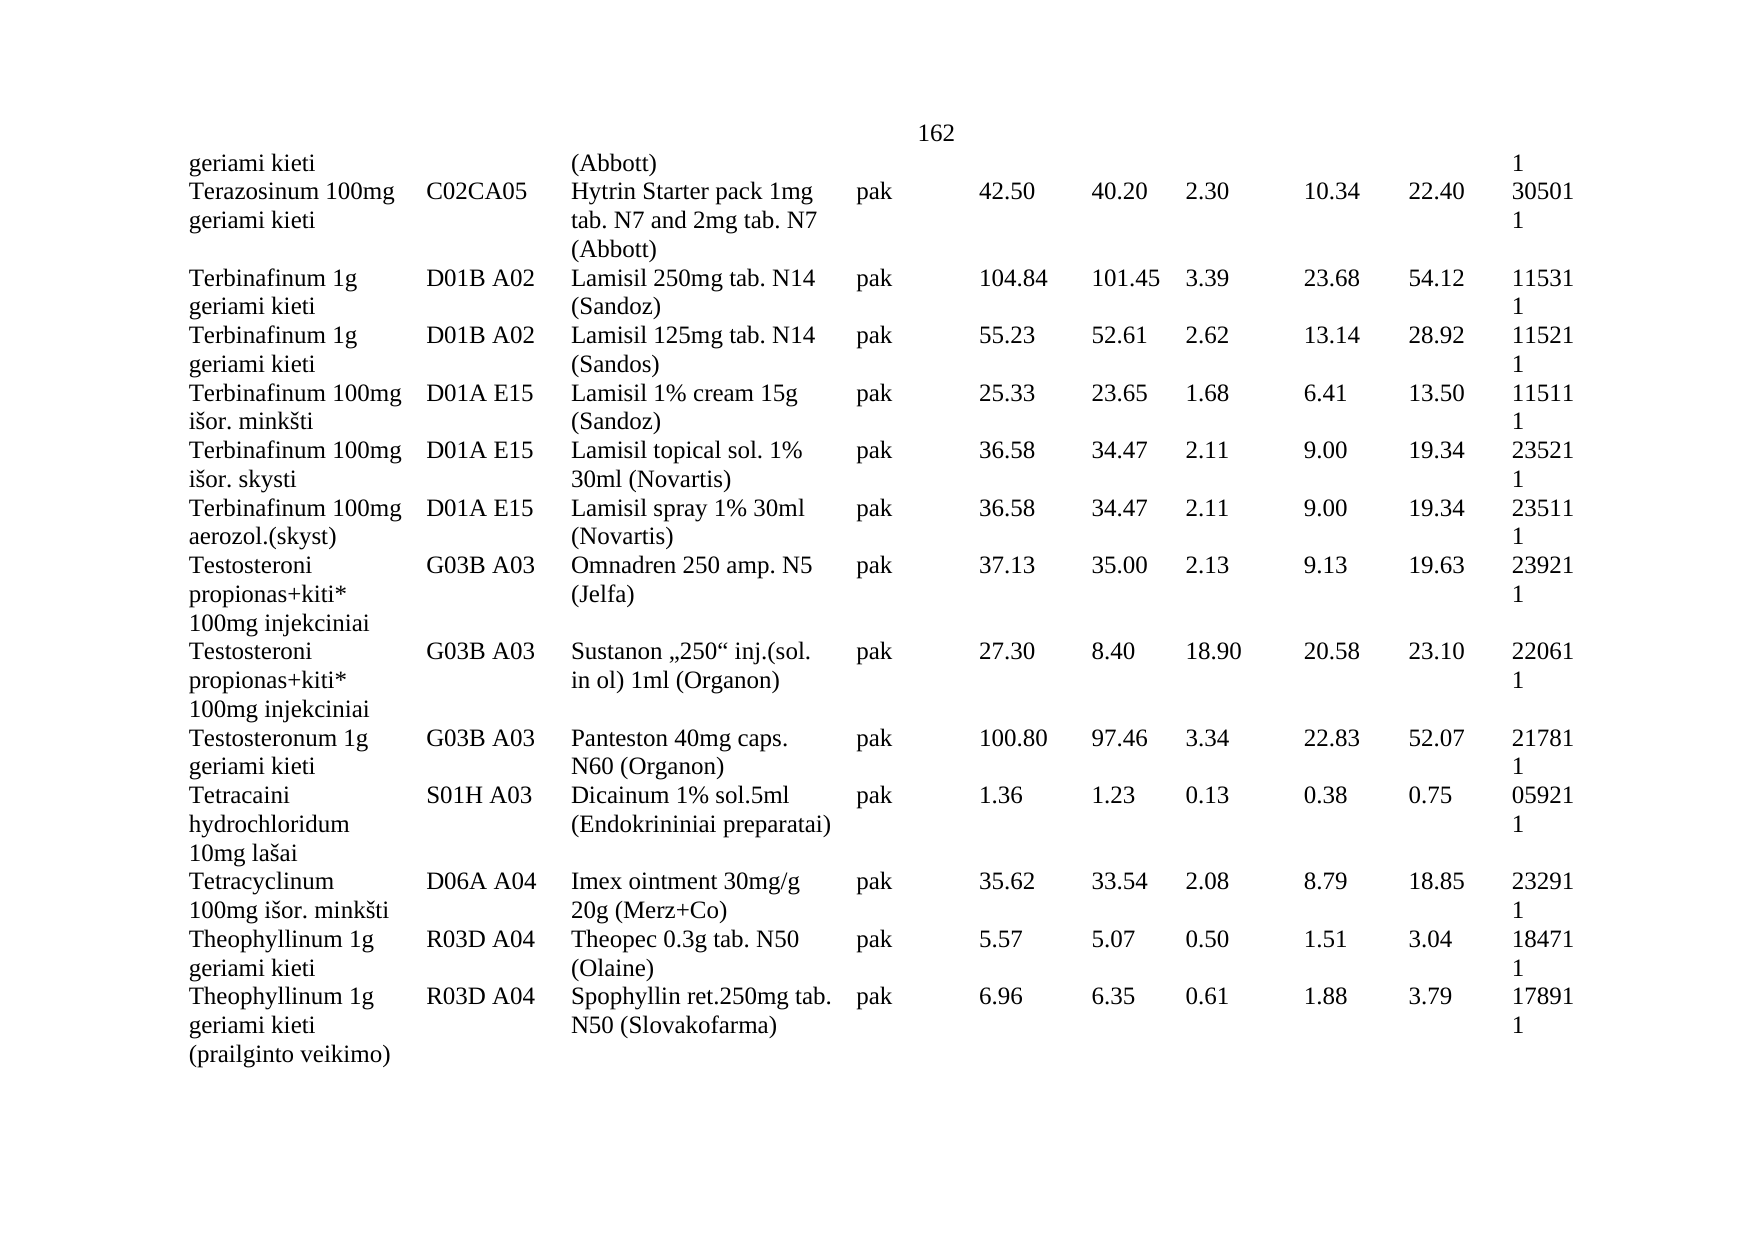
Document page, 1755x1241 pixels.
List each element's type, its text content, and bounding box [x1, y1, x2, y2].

table_cell 2.11 [1174, 435, 1292, 493]
table_cell 54.12 [1397, 263, 1500, 320]
table_cell 33.54 [1080, 866, 1174, 924]
table_cell [1293, 148, 1397, 176]
table_cell 0.50 [1174, 924, 1292, 981]
table_cell 104.84 [968, 263, 1080, 320]
table_cell Terbinafinum 1g geriami kieti [177, 320, 415, 378]
table_cell 18.85 [1397, 866, 1500, 924]
table_cell 220611 [1500, 636, 1595, 723]
table_cell 101.45 [1080, 263, 1174, 320]
table_cell Testosteronum 1g geriami kieti [177, 723, 415, 780]
table_cell Panteston 40mg caps. N60 (Organon) [560, 723, 845, 780]
table_cell Testosteroni propionas+kiti* 100mg injekciniai [177, 636, 415, 723]
table_cell 1.23 [1080, 780, 1174, 866]
table_cell Lamisil 250mg tab. N14 (Sandoz) [560, 263, 845, 320]
table_cell pak [845, 320, 968, 378]
table_cell Lamisil 125mg tab. N14 (Sandos) [560, 320, 845, 378]
table_cell 9.00 [1293, 493, 1397, 550]
table_cell 52.61 [1080, 320, 1174, 378]
table_cell 1 [1500, 148, 1595, 176]
table_cell 0.38 [1293, 780, 1397, 866]
table_cell Testosteroni propionas+kiti* 100mg injekciniai [177, 550, 415, 636]
table_cell pak [845, 493, 968, 550]
table_cell Terbinafinum 100mg išor. minkšti [177, 378, 415, 435]
table_cell 8.40 [1080, 636, 1174, 723]
table_cell 5.07 [1080, 924, 1174, 981]
table_cell [415, 148, 559, 176]
table_cell 22.40 [1397, 176, 1500, 263]
table_cell (Abbott) [560, 148, 845, 176]
table_cell Terbinafinum 100mg aerozol.(skyst) [177, 493, 415, 550]
table_cell [1174, 148, 1292, 176]
table_cell 19.34 [1397, 435, 1500, 493]
table_cell 5.57 [968, 924, 1080, 981]
table_cell 9.13 [1293, 550, 1397, 636]
table_cell 18.90 [1174, 636, 1292, 723]
table_cell 217811 [1500, 723, 1595, 780]
table_cell D06A A04 [415, 866, 559, 924]
table_cell R03D A04 [415, 924, 559, 981]
table_cell Terbinafinum 1g geriami kieti [177, 263, 415, 320]
table_cell 3.39 [1174, 263, 1292, 320]
table_cell 115211 [1500, 320, 1595, 378]
table_cell Omnadren 250 amp. N5 (Jelfa) [560, 550, 845, 636]
table_cell D01B A02 [415, 320, 559, 378]
table_cell [1397, 148, 1500, 176]
table_cell 20.58 [1293, 636, 1397, 723]
table_cell 42.50 [968, 176, 1080, 263]
table_cell 35.00 [1080, 550, 1174, 636]
table_cell pak [845, 550, 968, 636]
table_cell 0.13 [1174, 780, 1292, 866]
table_cell 97.46 [1080, 723, 1174, 780]
table_cell 8.79 [1293, 866, 1397, 924]
table_cell D01A E15 [415, 493, 559, 550]
table_cell pak [845, 435, 968, 493]
table_cell pak [845, 866, 968, 924]
table_cell 235111 [1500, 493, 1595, 550]
table_cell 1.88 [1293, 981, 1397, 1068]
table_cell D01A E15 [415, 435, 559, 493]
table_cell 23.65 [1080, 378, 1174, 435]
table_cell 37.13 [968, 550, 1080, 636]
table_cell 2.08 [1174, 866, 1292, 924]
table_cell 19.34 [1397, 493, 1500, 550]
table_cell 9.00 [1293, 435, 1397, 493]
table_cell 1.51 [1293, 924, 1397, 981]
table_cell Terbinafinum 100mg išor. skysti [177, 435, 415, 493]
table_cell 23.10 [1397, 636, 1500, 723]
table_cell pak [845, 263, 968, 320]
table_cell 6.35 [1080, 981, 1174, 1068]
table_cell 3.34 [1174, 723, 1292, 780]
table_cell C02CA05 [415, 176, 559, 263]
table_cell 2.30 [1174, 176, 1292, 263]
table_cell 2.11 [1174, 493, 1292, 550]
table_cell R03D A04 [415, 981, 559, 1068]
table_cell Theophyllinum 1g geriami kieti [177, 924, 415, 981]
table_cell Hytrin Starter pack 1mg tab. N7 and 2mg tab. N7 (Abbott) [560, 176, 845, 263]
table_cell G03B A03 [415, 636, 559, 723]
table_cell Tetracyclinum 100mg išor. minkšti [177, 866, 415, 924]
table_cell 13.50 [1397, 378, 1500, 435]
table_cell 1.68 [1174, 378, 1292, 435]
table_cell 6.41 [1293, 378, 1397, 435]
table_cell Terazosinum 100mg geriami kieti [177, 176, 415, 263]
table_cell pak [845, 723, 968, 780]
table_cell Sustanon „250“ inj.(sol. in ol) 1ml (Organon) [560, 636, 845, 723]
table_cell 19.63 [1397, 550, 1500, 636]
table_cell 34.47 [1080, 493, 1174, 550]
table_cell 178911 [1500, 981, 1595, 1068]
table_cell 6.96 [968, 981, 1080, 1068]
table_cell D01B A02 [415, 263, 559, 320]
table_cell G03B A03 [415, 723, 559, 780]
table_cell 0.75 [1397, 780, 1500, 866]
table_cell [845, 148, 968, 176]
table_cell 235211 [1500, 435, 1595, 493]
table_cell 22.83 [1293, 723, 1397, 780]
table_cell Tetracaini hydrochloridum 10mg lašai [177, 780, 415, 866]
table_cell Lamisil 1% cream 15g (Sandoz) [560, 378, 845, 435]
table_cell 40.20 [1080, 176, 1174, 263]
table_cell Spophyllin ret.250mg tab. N50 (Slovakofarma) [560, 981, 845, 1068]
table_cell 239211 [1500, 550, 1595, 636]
table_cell Theopec 0.3g tab. N50 (Olaine) [560, 924, 845, 981]
table_cell 28.92 [1397, 320, 1500, 378]
table_cell 2.13 [1174, 550, 1292, 636]
table_cell S01H A03 [415, 780, 559, 866]
table_cell 35.62 [968, 866, 1080, 924]
table_cell 2.62 [1174, 320, 1292, 378]
table_cell 115111 [1500, 378, 1595, 435]
table_cell 232911 [1500, 866, 1595, 924]
table_cell Theophyllinum 1g geriami kieti (prailginto veikimo) [177, 981, 415, 1068]
table_cell 34.47 [1080, 435, 1174, 493]
table_cell pak [845, 378, 968, 435]
table_cell 10.34 [1293, 176, 1397, 263]
table_cell 25.33 [968, 378, 1080, 435]
table_cell 3.04 [1397, 924, 1500, 981]
table_cell 100.80 [968, 723, 1080, 780]
table_cell [968, 148, 1080, 176]
table_cell 059211 [1500, 780, 1595, 866]
table_cell 36.58 [968, 435, 1080, 493]
table_cell 0.61 [1174, 981, 1292, 1068]
table_cell 115311 [1500, 263, 1595, 320]
table_cell G03B A03 [415, 550, 559, 636]
table_cell 305011 [1500, 176, 1595, 263]
table_cell 13.14 [1293, 320, 1397, 378]
table_cell Dicainum 1% sol.5ml (Endokrininiai preparatai) [560, 780, 845, 866]
table_cell pak [845, 636, 968, 723]
table_cell pak [845, 981, 968, 1068]
table_cell pak [845, 924, 968, 981]
table_cell Imex ointment 30mg/g 20g (Merz+Co) [560, 866, 845, 924]
table_cell 55.23 [968, 320, 1080, 378]
table_cell pak [845, 780, 968, 866]
table_cell 184711 [1500, 924, 1595, 981]
table_cell 27.30 [968, 636, 1080, 723]
table_cell 52.07 [1397, 723, 1500, 780]
table_cell 36.58 [968, 493, 1080, 550]
table_cell 3.79 [1397, 981, 1500, 1068]
table_cell 1.36 [968, 780, 1080, 866]
table_cell Lamisil topical sol. 1% 30ml (Novartis) [560, 435, 845, 493]
table_cell D01A E15 [415, 378, 559, 435]
table_cell 23.68 [1293, 263, 1397, 320]
table_cell geriami kieti [177, 148, 415, 176]
table_cell [1080, 148, 1174, 176]
table_cell pak [845, 176, 968, 263]
table_cell Lamisil spray 1% 30ml (Novartis) [560, 493, 845, 550]
